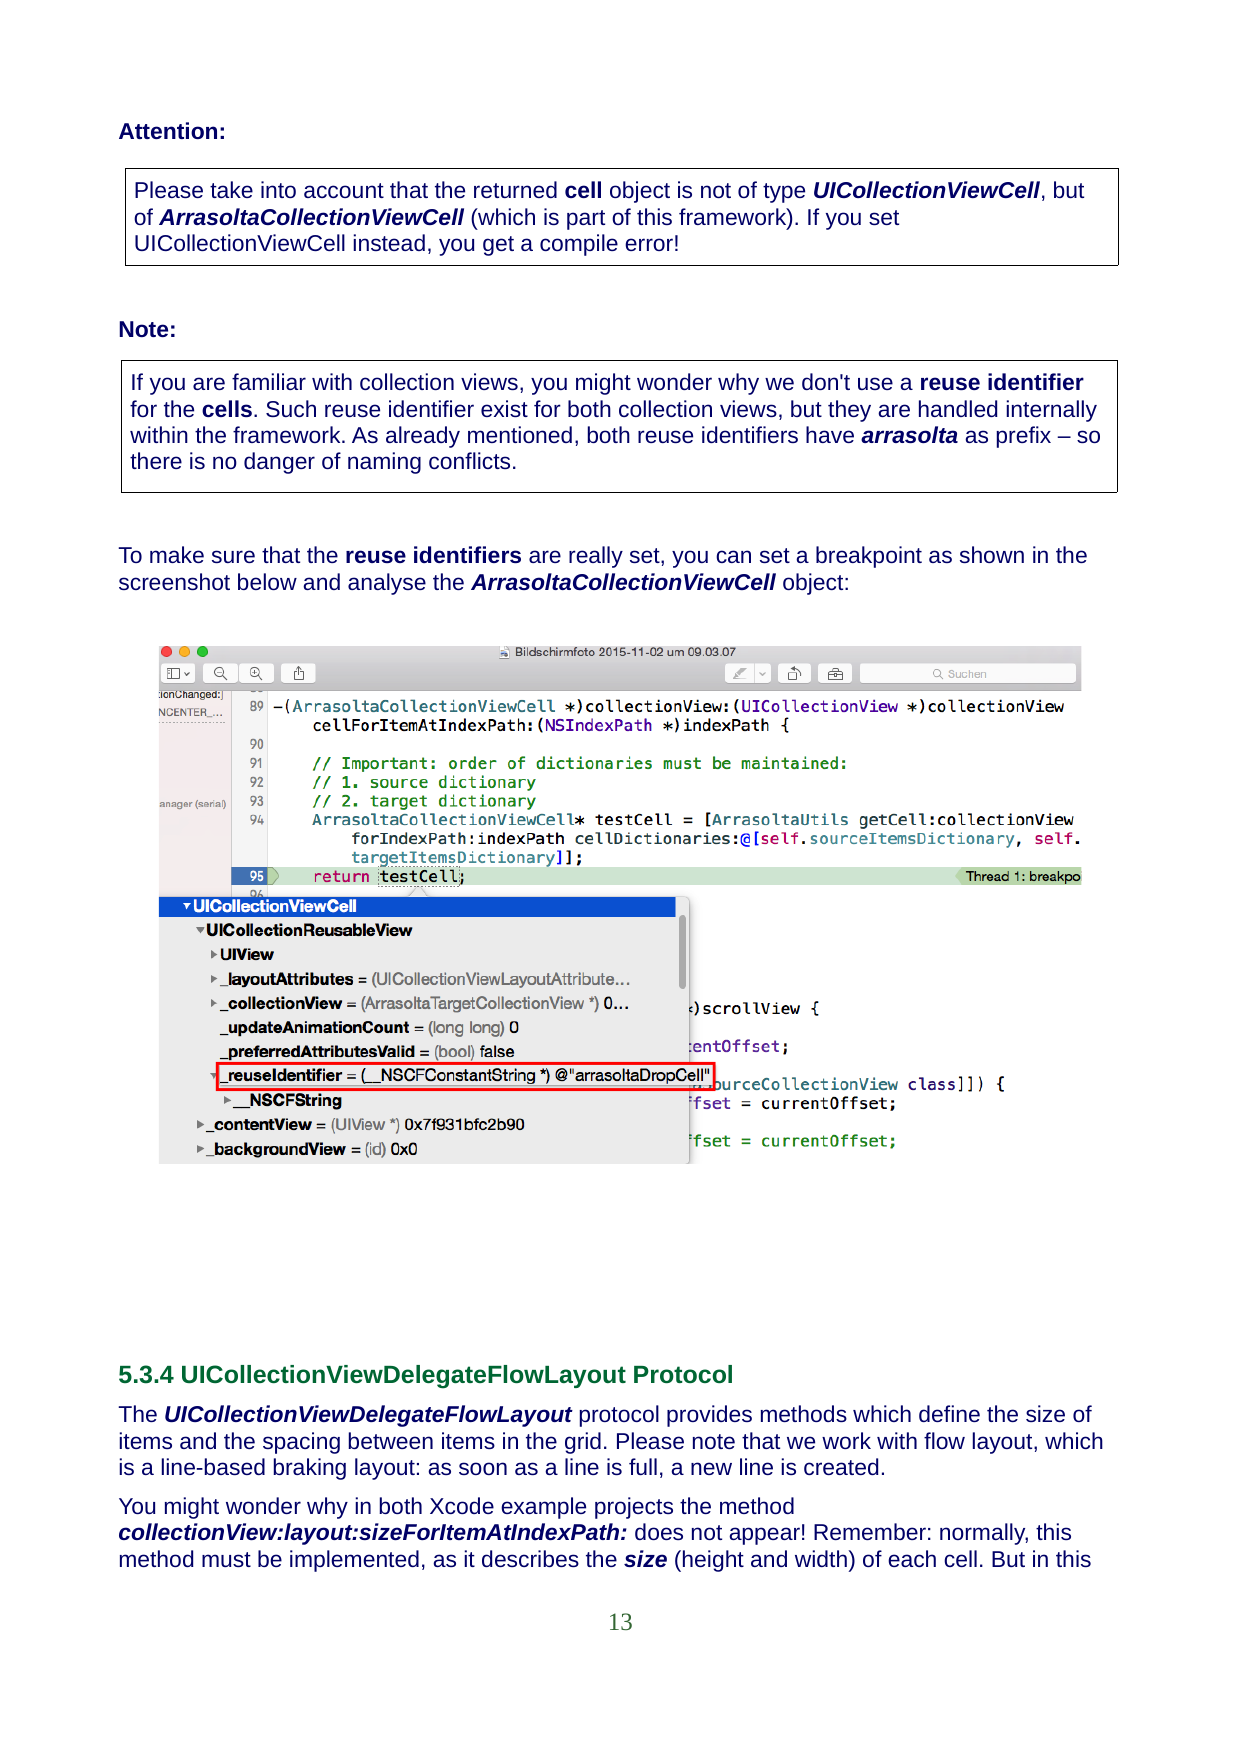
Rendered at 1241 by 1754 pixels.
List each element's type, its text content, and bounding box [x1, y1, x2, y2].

picture [158, 646, 1082, 1164]
text Please take into account that the returned cell object is not of type UICollectionViewCell, but of ArrasoltaCollectionViewCell (which is part of this framework). If you set UICollectionViewCell instead, you get a compile error! [134, 177, 1109, 256]
text You might wonder why in both Xcode example projects the method collectionView:layout:sizeForItemAtIndexPath: does not appear! Remember: normally, this method must be implemented, as it describes the size (height and width) of each cell. But in this [118, 1493, 1122, 1572]
text The UICollectionViewDelegateFlowLayout protocol provides methods which define the size of items and the spacing between items in the grid. Please note that we work with flow layout, which is a line-based braking layout: as soon as a line is full, a new line is created. [118, 1401, 1122, 1481]
subtitle 5.3.4 UICollectionViewDelegateFlowLayout Protocol [118, 1360, 1122, 1389]
text Attention: [118, 118, 1122, 144]
text To make sure that the reuse identifiers are really set, you can set a breakpoint as shown in the screenshot below and analyse the ArrasoltaCollectionViewCell object: [118, 542, 1122, 595]
text Note: [118, 316, 1122, 342]
text If you are familiar with collection views, you might wonder why we don't use a reuse identifier for the cells. Such reuse identifier exist for both collection views, but they are handled internally within the framework. As already mentioned, both reuse identifiers have arrasolta as prefix – so there is no danger of naming conflicts. [130, 369, 1108, 474]
